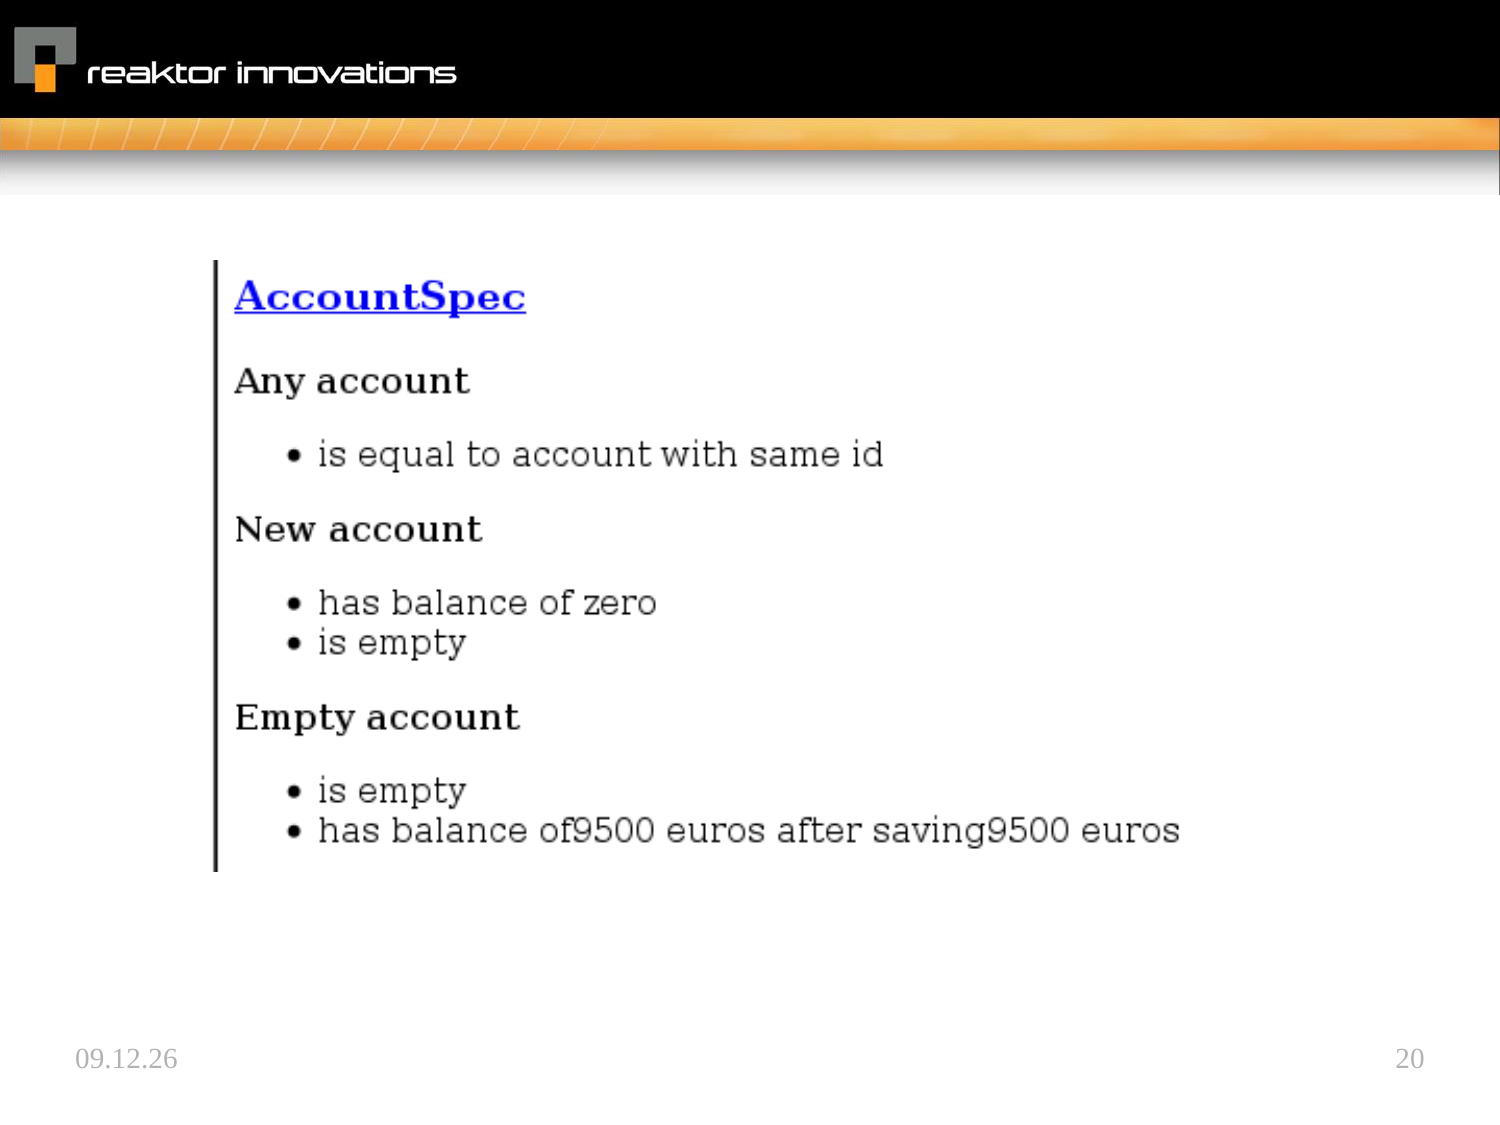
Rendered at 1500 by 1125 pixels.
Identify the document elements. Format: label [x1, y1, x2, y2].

picture [0, 0, 1500, 195]
title [75, 164, 1425, 338]
picture [212, 260, 1300, 872]
